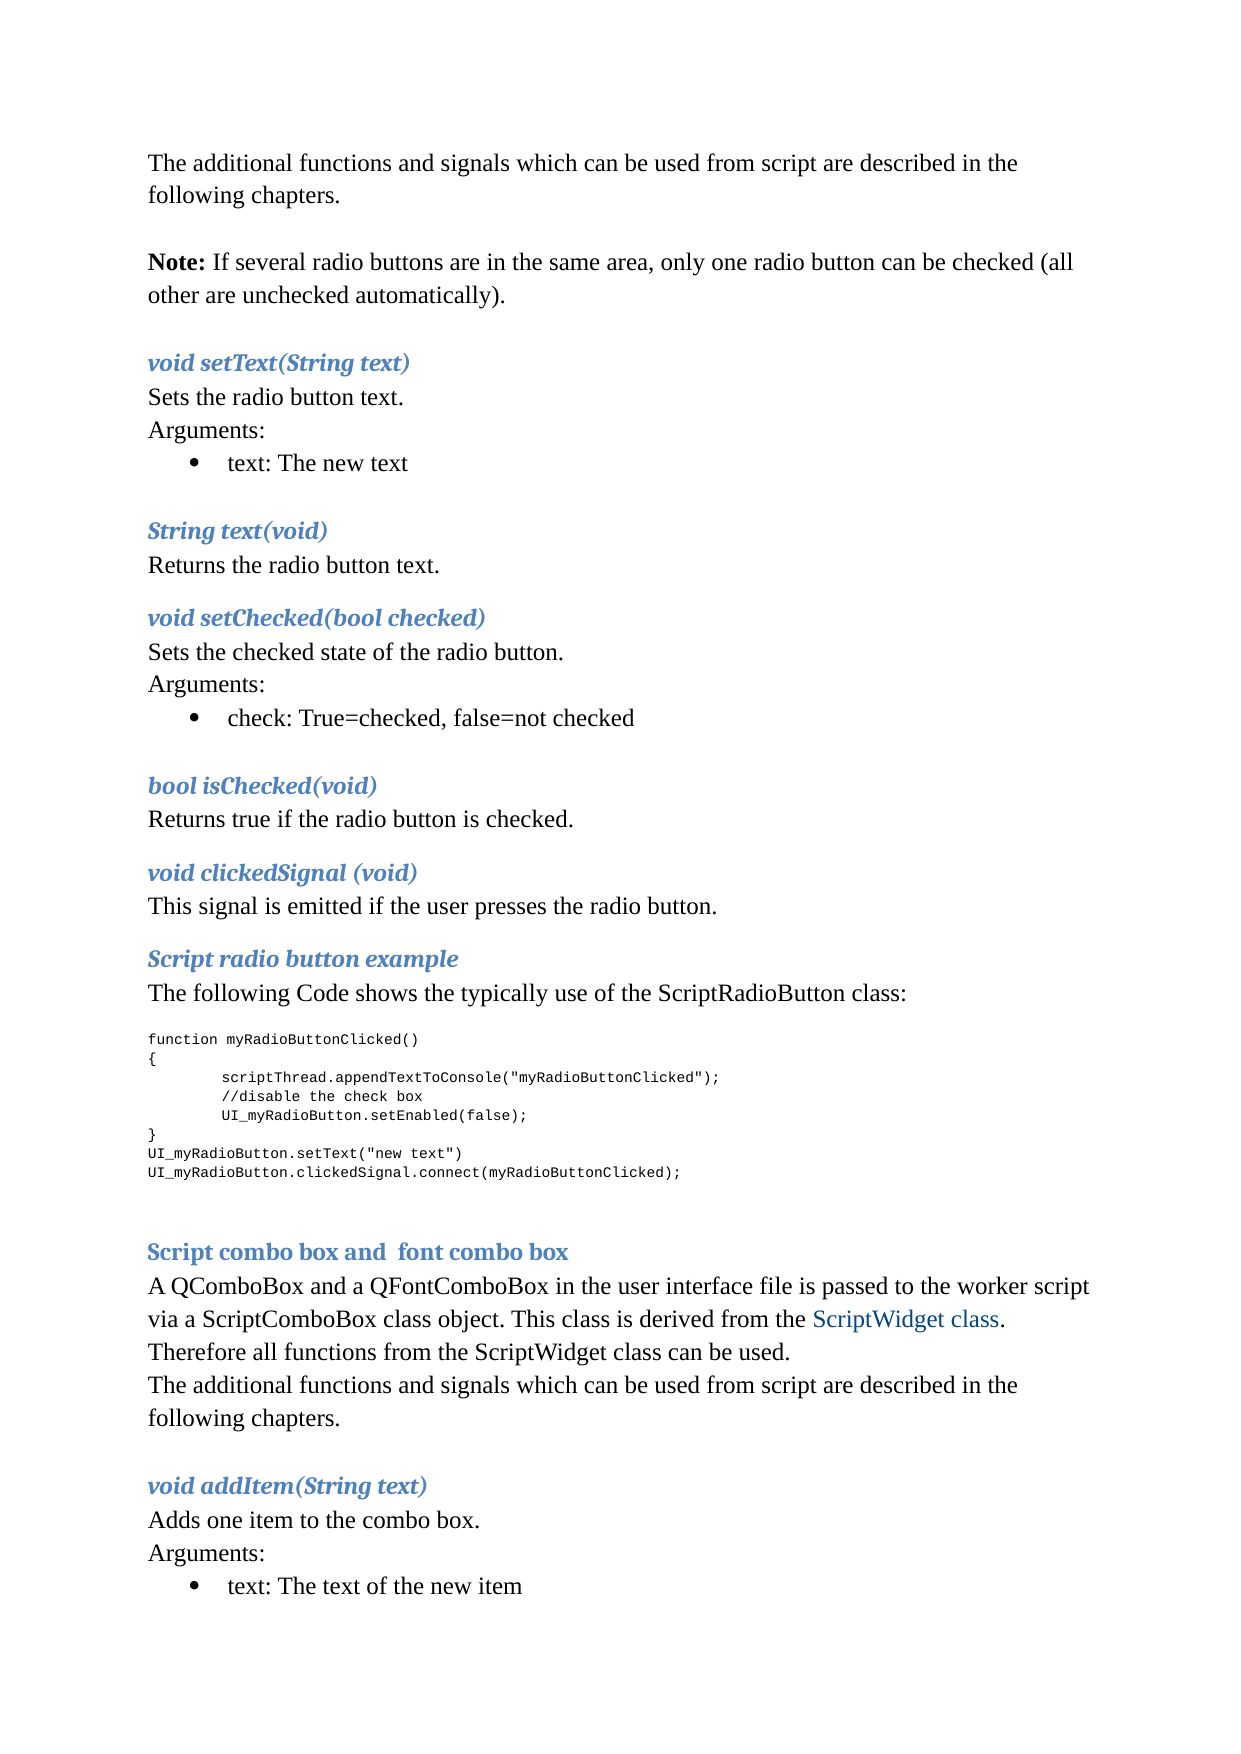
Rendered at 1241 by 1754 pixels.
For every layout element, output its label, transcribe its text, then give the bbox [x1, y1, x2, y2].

text Returns the radio button text. [148, 550, 1093, 578]
text Arguments: [148, 669, 1093, 698]
subtitle void setChecked(bool checked) [148, 603, 1093, 632]
text Arguments: [148, 415, 1093, 443]
text { [148, 1051, 1093, 1068]
text A QComboBox and a QFontComboBox in the user interface file is passed to the worker script via a ScriptComboBox class object. This class is derived from the ScriptWidget class. Therefore all functions from the ScriptWidget class can be used. [148, 1271, 1093, 1366]
subtitle Script radio button example [148, 945, 1093, 974]
text The following Code shows the typically use of the ScriptRadioButton class: [148, 978, 1093, 1007]
text Adds one item to the combo box. [148, 1505, 1093, 1533]
text Sets the radio button text. [148, 382, 1093, 410]
subtitle void clickedSignal (void) [148, 858, 1093, 887]
text Sets the checked state of the radio button. [148, 637, 1093, 665]
text UI_myRadioButton.setEnabled(false); [148, 1108, 1093, 1124]
subtitle void setText(String text) [148, 349, 1093, 377]
text This signal is emitted if the user presses the radio button. [148, 891, 1093, 920]
text The additional functions and signals which can be used from script are described in the following chapters. [148, 148, 1093, 209]
text UI_myRadioButton.clickedSignal.connect(myRadioButtonClicked); [148, 1165, 1093, 1181]
text Arguments: [148, 1538, 1093, 1567]
list text: The text of the new item [190, 1571, 1093, 1599]
text Returns true if the radio button is checked. [148, 804, 1093, 833]
text Note: If several radio buttons are in the same area, only one radio button can be checked (all other are unchecked automatically). [148, 247, 1093, 308]
text scriptThread.appendTextToConsole("myRadioButtonClicked"); [148, 1070, 1093, 1087]
text UI_myRadioButton.setText("new text") [148, 1146, 1093, 1162]
text } [148, 1127, 1093, 1143]
list text: The new text [190, 448, 1093, 476]
subtitle Script combo box and font combo box [148, 1238, 1093, 1266]
subtitle void addItem(String text) [148, 1472, 1093, 1501]
text function myRadioButtonClicked() [148, 1032, 1093, 1049]
text //disable the check box [148, 1089, 1093, 1106]
subtitle String text(void) [148, 517, 1093, 545]
subtitle bool isChecked(void) [148, 772, 1093, 800]
list check: True=checked, false=not checked [190, 703, 1093, 731]
text The additional functions and signals which can be used from script are described in the following chapters. [148, 1370, 1093, 1432]
